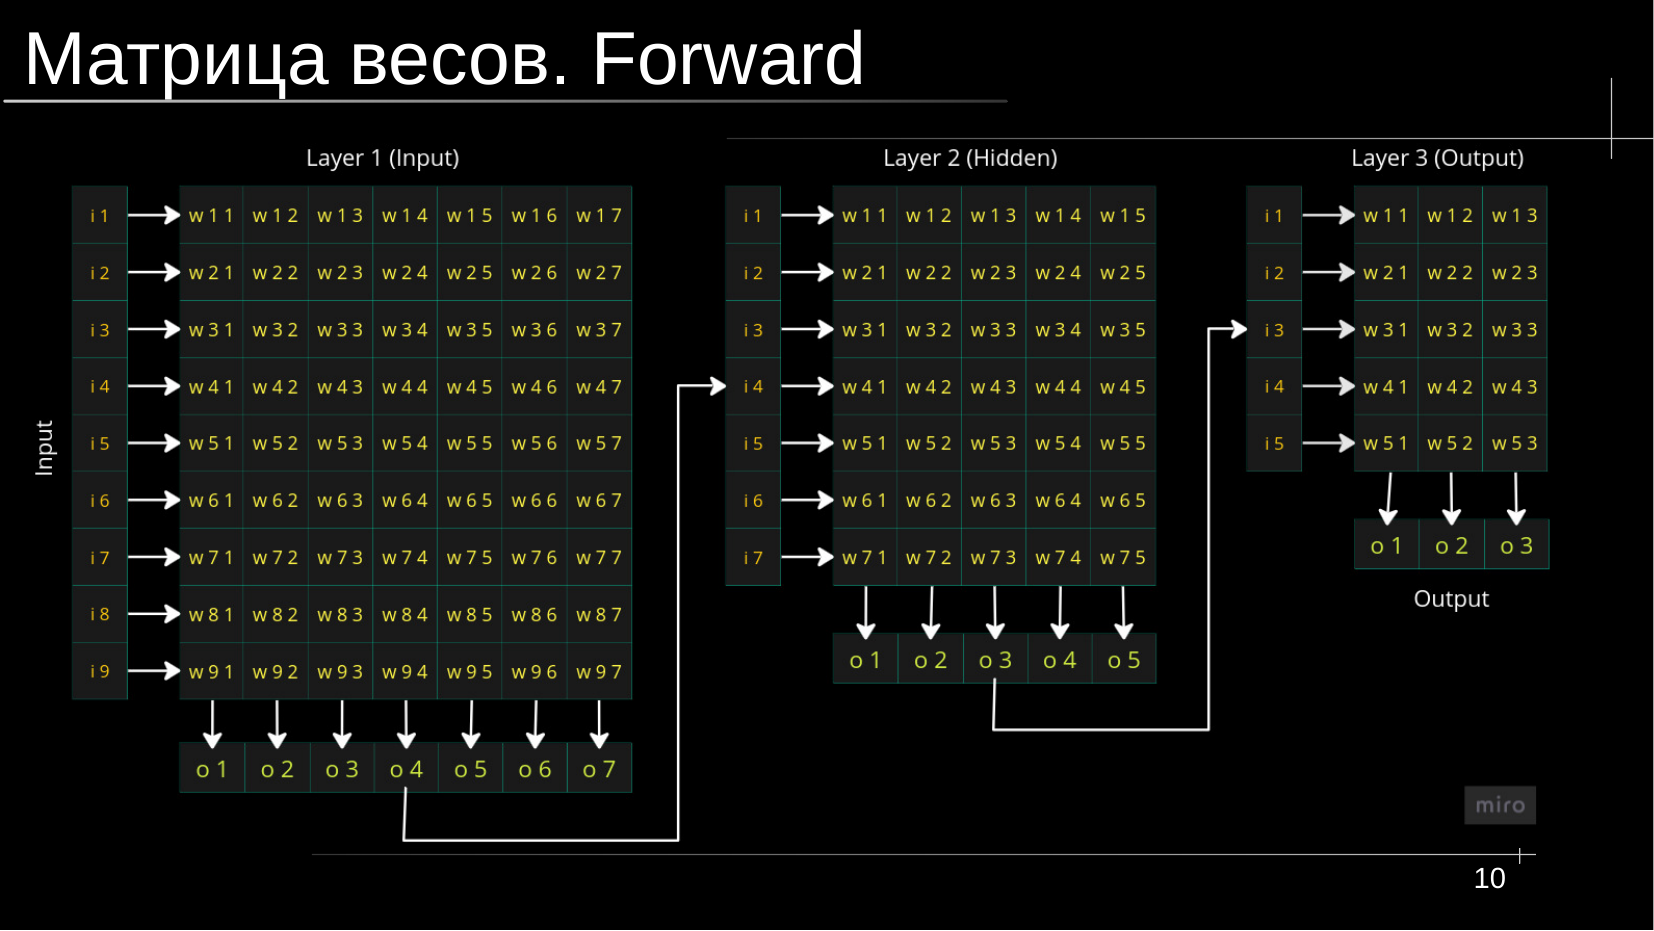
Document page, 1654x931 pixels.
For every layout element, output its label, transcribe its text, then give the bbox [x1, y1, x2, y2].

title Матрица весов. Forward [23, 5, 1589, 113]
picture [27, 143, 1560, 848]
